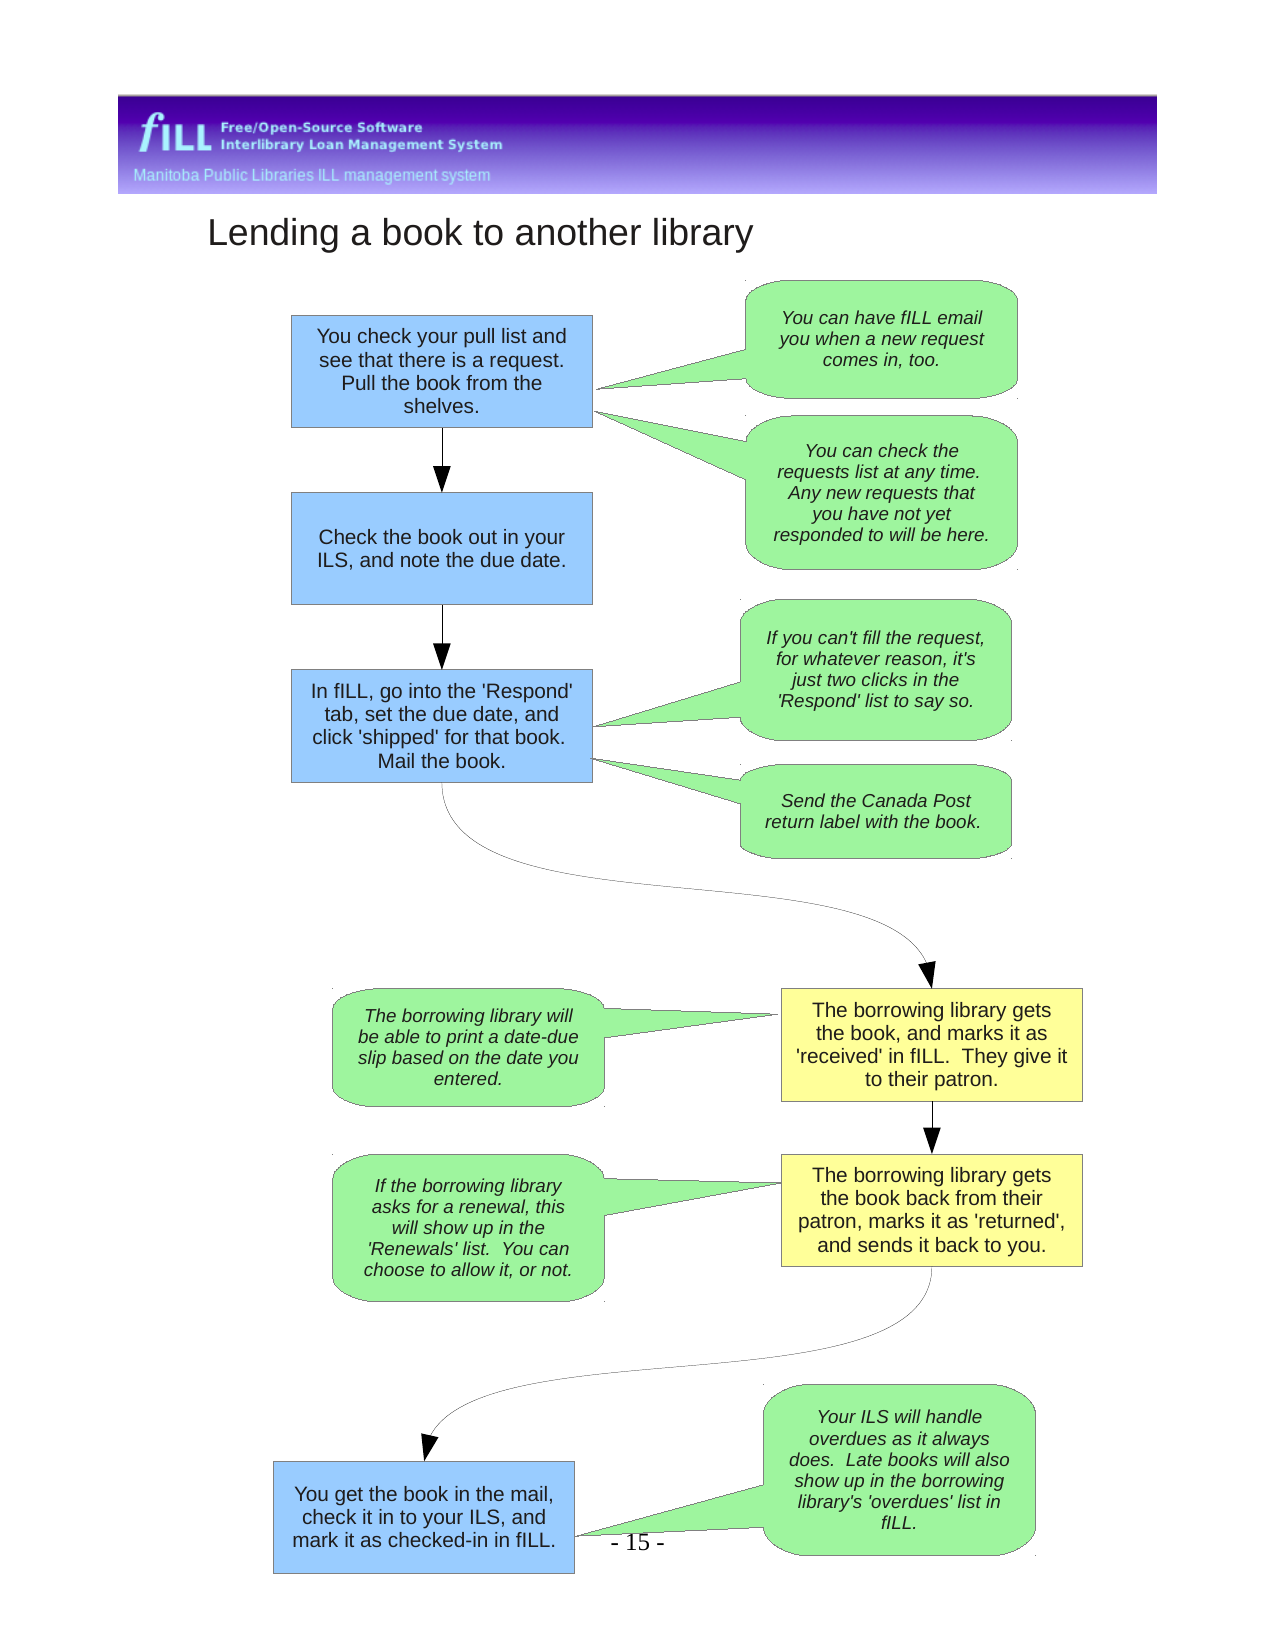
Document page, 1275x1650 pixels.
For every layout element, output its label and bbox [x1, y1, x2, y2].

picture [118, 94, 1157, 194]
